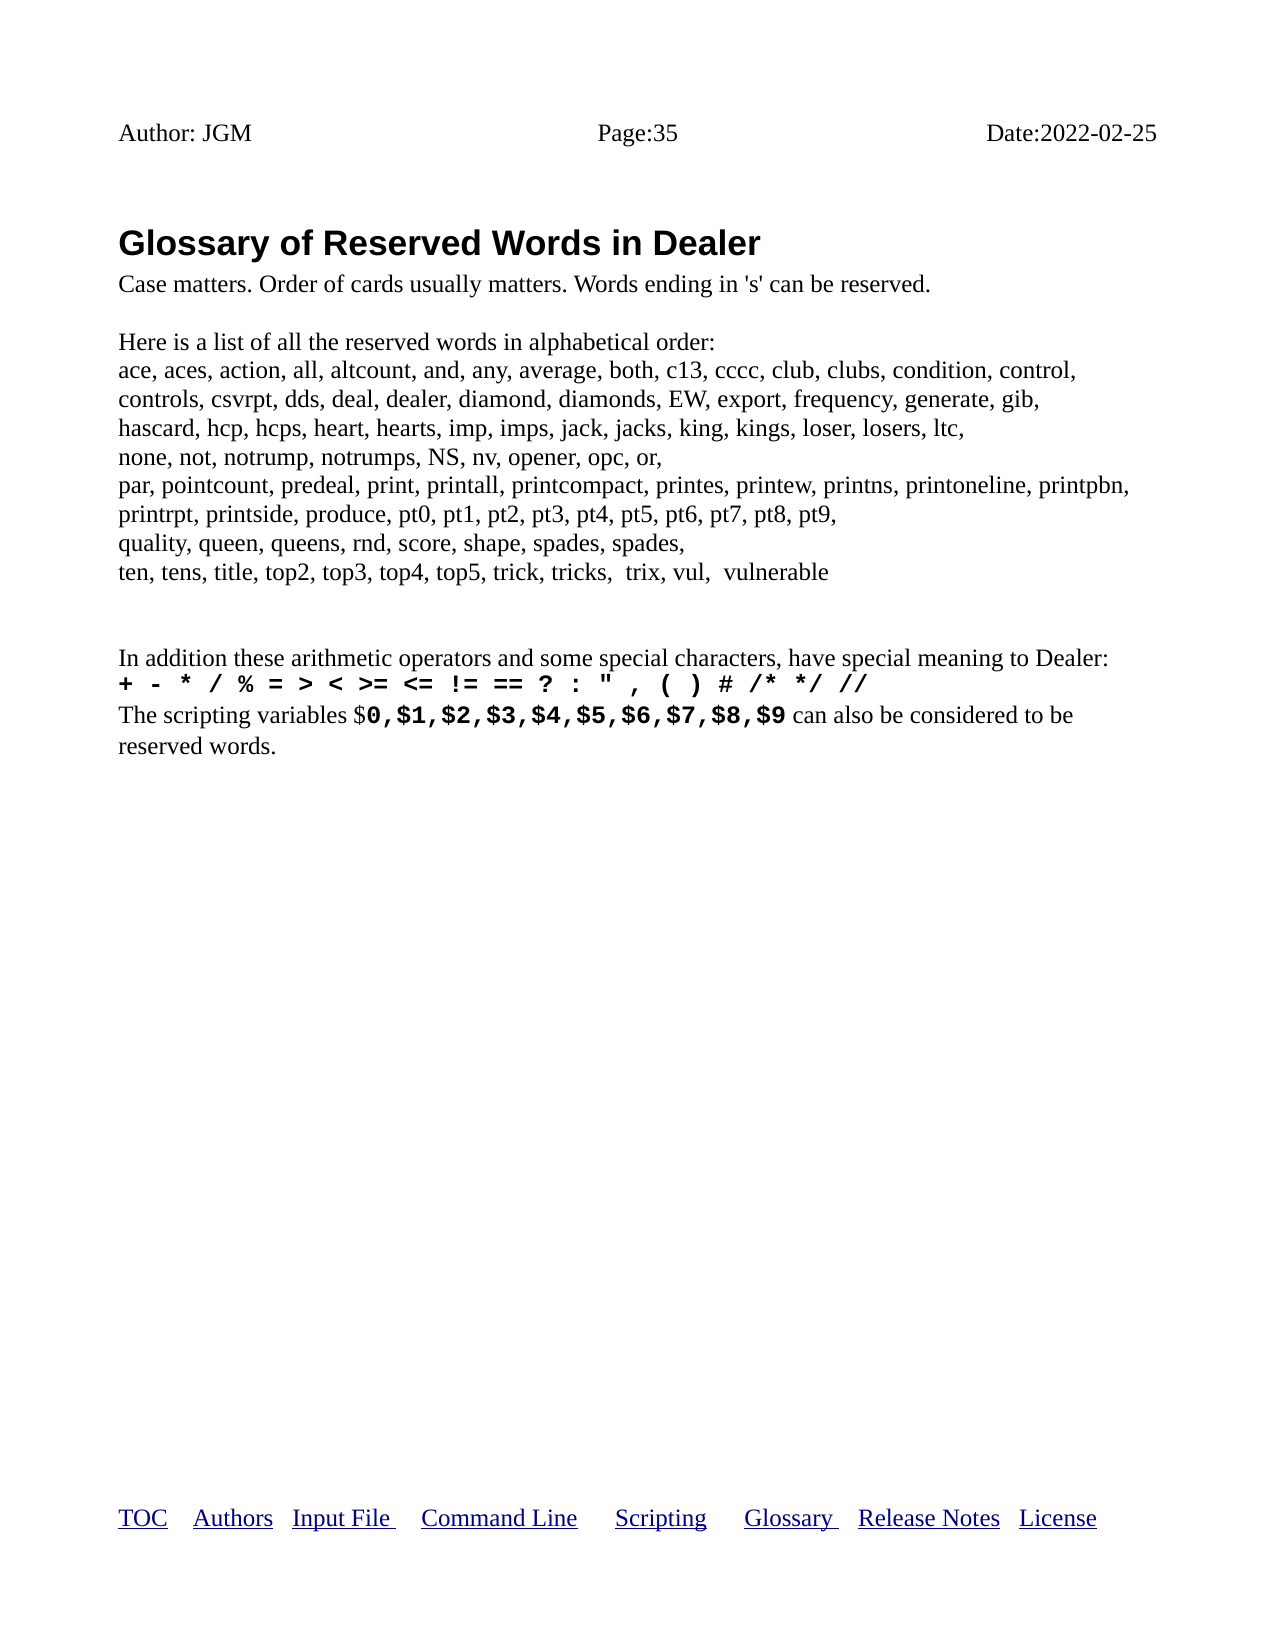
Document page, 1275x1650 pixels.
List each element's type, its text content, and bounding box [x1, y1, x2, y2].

text none, not, notrump, notrumps, NS, nv, opener, opc, or, [118, 442, 1157, 470]
text Here is a list of all the reserved words in alphabetical order: [118, 327, 1157, 355]
text In addition these arithmetic operators and some special characters, have special meaning to Dealer: [118, 643, 1157, 672]
text par, pointcount, predeal, print, printall, printcompact, printes, printew, printns, printoneline, printpbn, printrpt, printside, produce, pt0, pt1, pt2, pt3, pt4, pt5, pt6, pt7, pt8, pt9, [118, 470, 1157, 528]
text + - * / % = > < >= <= != == ? : " , ( ) # /* */ // [118, 672, 1157, 700]
text ten, tens, title, top2, top3, top4, top5, trick, tricks, trix, vul, vulnerable [118, 557, 1157, 585]
text quality, queen, queens, rnd, score, shape, spades, spades, [118, 528, 1157, 557]
text Case matters. Order of cards usually matters. Words ending in 's' can be reserved. [118, 269, 1157, 298]
text ace, aces, action, all, altcount, and, any, average, both, c13, cccc, club, clubs, condition, control, controls, csvrpt, dds, deal, dealer, diamond, diamonds, EW, export, frequency, generate, gib, [118, 355, 1157, 413]
text The scripting variables $0,$1,$2,$3,$4,$5,$6,$7,$8,$9 can also be considered to be reserved words. [118, 700, 1157, 759]
subtitle Glossary of Reserved Words in Dealer [118, 222, 1157, 263]
text hascard, hcp, hcps, heart, hearts, imp, imps, jack, jacks, king, kings, loser, losers, ltc, [118, 413, 1157, 442]
